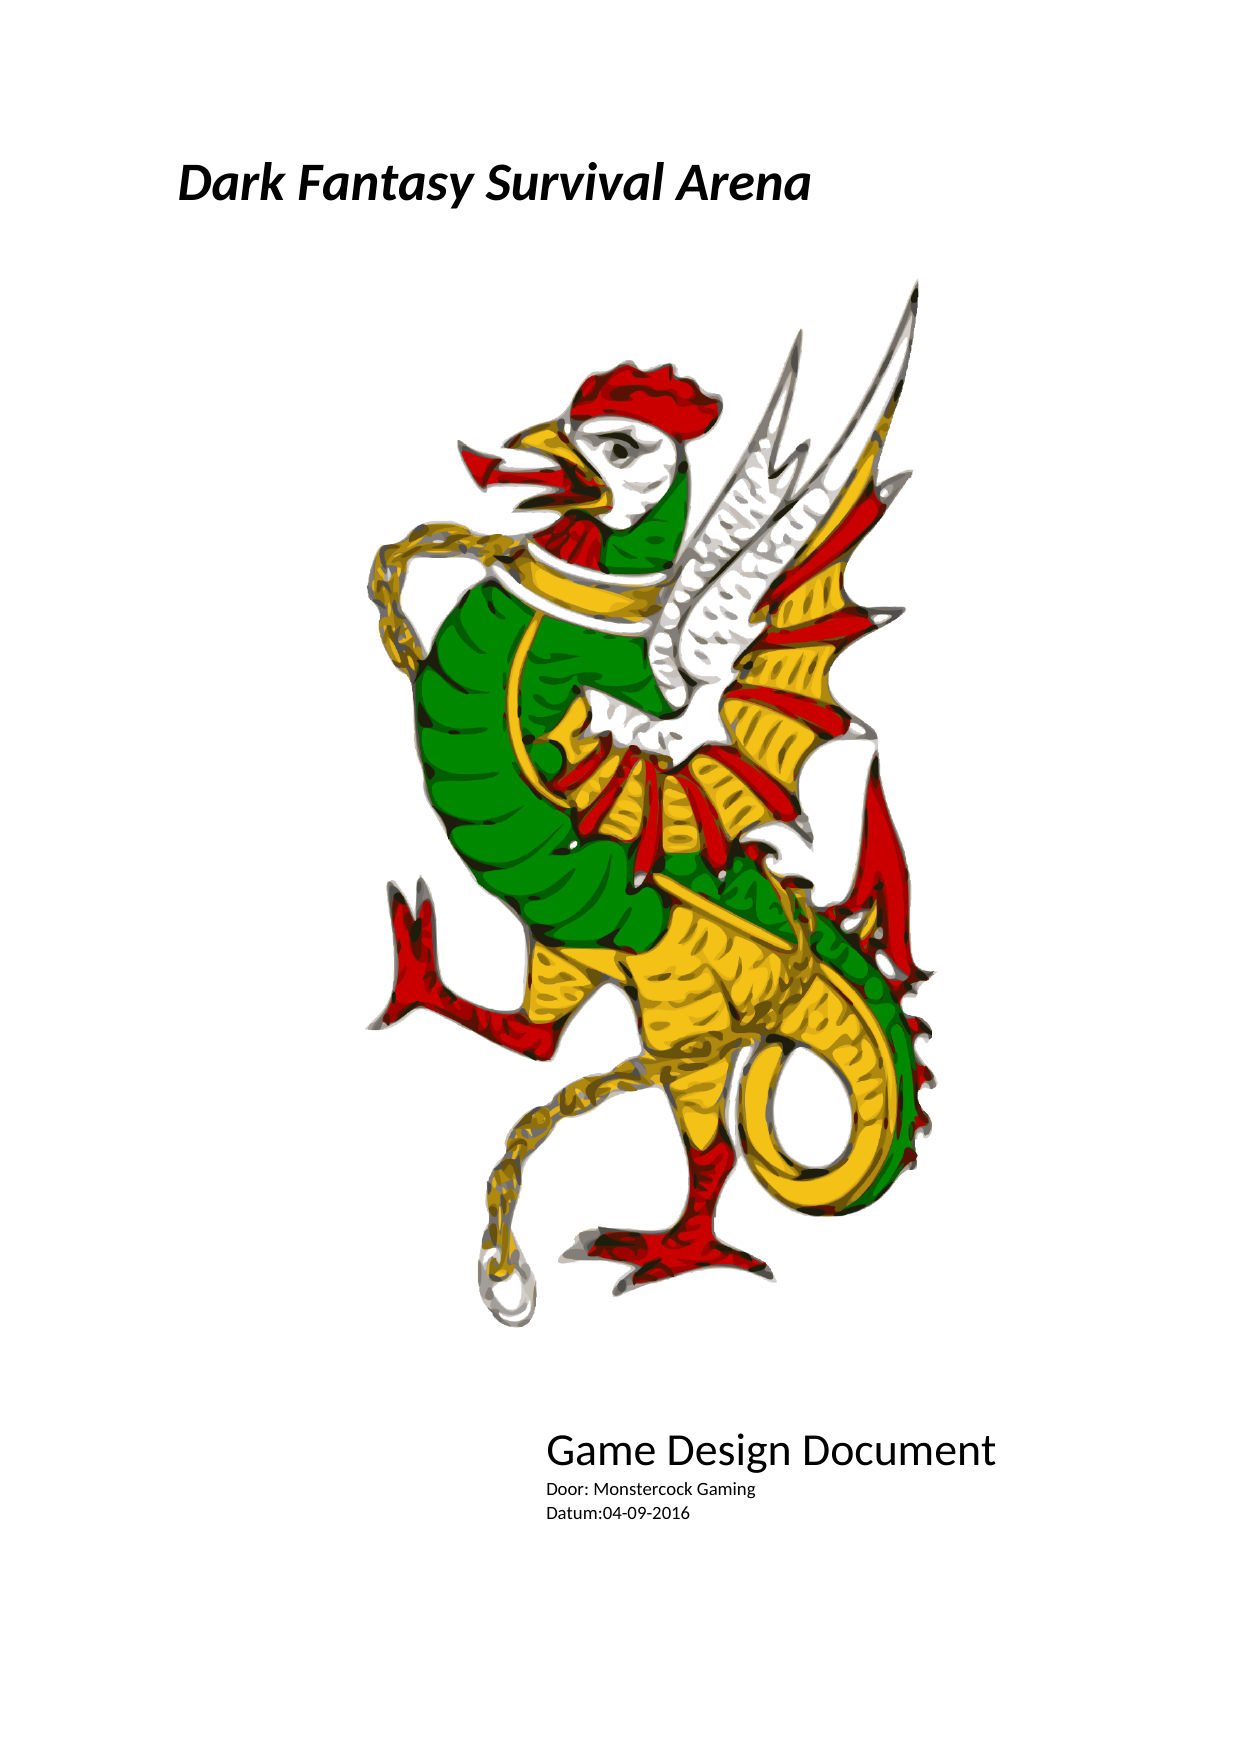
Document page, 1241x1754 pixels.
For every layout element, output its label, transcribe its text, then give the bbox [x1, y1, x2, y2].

text Game Design Document Door: Monstercock Gaming Datum:04-09-2016 [546, 1421, 1063, 1524]
text Dark Fantasy Survival Arena [177, 148, 1063, 214]
